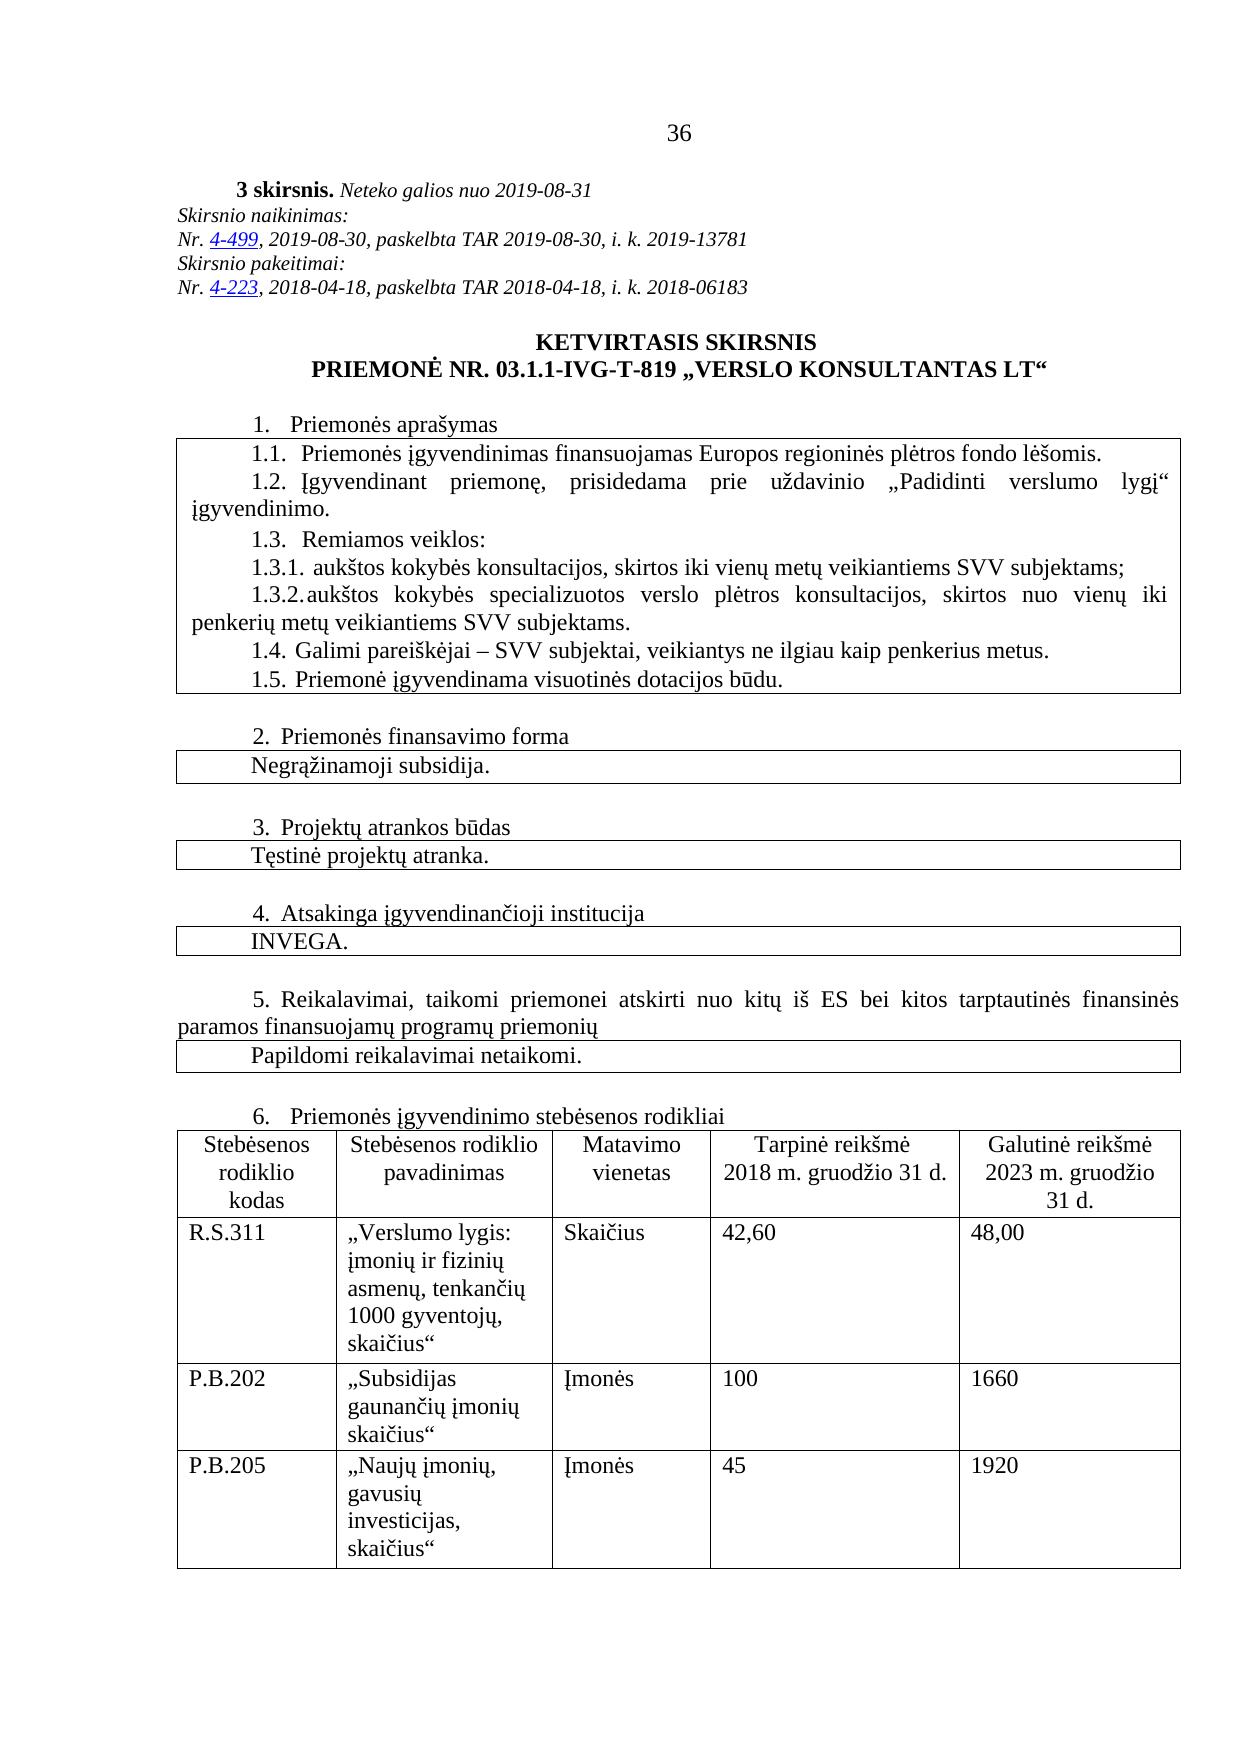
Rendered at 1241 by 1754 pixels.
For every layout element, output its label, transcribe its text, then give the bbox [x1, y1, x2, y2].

text 1. Priemonės aprašymas [252, 411, 1181, 438]
table_cell „Subsidijas gaunančių įmonių skaičius“ [337, 1364, 552, 1450]
table_header Negrąžinamoji subsidija. [177, 751, 1180, 783]
text PRIEMONĖ NR. 03.1.1-IVG-T-819 „VERSLO KONSULTANTAS LT“ [177, 355, 1181, 383]
table_cell Įmonės [553, 1451, 710, 1567]
table_cell 48,00 [960, 1218, 1180, 1363]
text KETVIRTASIS SKIRSNIS [177, 328, 1181, 355]
table_cell 42,60 [711, 1218, 959, 1363]
text 4. Atsakinga įgyvendinančioji institucija [252, 899, 1181, 926]
table_cell 100 [711, 1364, 959, 1450]
text Skirsnio pakeitimai: [177, 251, 1181, 275]
table_cell 1660 [960, 1364, 1180, 1450]
text 3. Projektų atrankos būdas [252, 813, 1181, 840]
table_cell R.S.311 [178, 1218, 336, 1363]
table_header Tarpinė reikšmė 2018 m. gruodžio 31 d. [711, 1131, 959, 1217]
text 6. Priemonės įgyvendinimo stebėsenos rodikliai [252, 1102, 1181, 1129]
text Nr. 4-223, 2018-04-18, paskelbta TAR 2018-04-18, i. k. 2018-06183 [177, 275, 1181, 299]
table_header Galutinė reikšmė 2023 m. gruodžio 31 d. [960, 1131, 1180, 1217]
table_cell 1920 [960, 1451, 1180, 1567]
table_cell 1.3. Remiamos veiklos: 1.3.1. aukštos kokybės konsultacijos, skirtos iki vienų metų veikiantiems SVV subjektams; 1.3.2. aukštos kokybės specializuotos verslo plėtros konsultacijos, skirtos nuo vienų iki penkerių metų veikiantiems SVV subjektams. [177, 525, 1180, 636]
table_header INVEGA. [177, 927, 1180, 955]
table_cell Skaičius [553, 1218, 710, 1363]
text 5. Reikalavimai, taikomi priemonei atskirti nuo kitų iš ES bei kitos tarptautinės finansinės paramos finansuojamų programų priemonių [177, 985, 1181, 1040]
table_cell 45 [711, 1451, 959, 1567]
table_header Stebėsenos rodiklio kodas [178, 1131, 336, 1217]
table_cell P.B.202 [178, 1364, 336, 1450]
table_header Matavimo vienetas [553, 1131, 710, 1217]
table_cell 1.4. Galimi pareiškėjai – SVV subjektai, veikiantys ne ilgiau kaip penkerius metus. [177, 636, 1180, 665]
table_cell 1.5. Priemonė įgyvendinama visuotinės dotacijos būdu. [177, 665, 1180, 693]
table_cell P.B.205 [178, 1451, 336, 1567]
text 3 skirsnis. Neteko galios nuo 2019-08-31 [177, 176, 1181, 203]
table_cell „Naujų įmonių, gavusių investicijas, skaičius“ [337, 1451, 552, 1567]
table_cell „Verslumo lygis: įmonių ir fizinių asmenų, tenkančių 1000 gyventojų, skaičius“ [337, 1218, 552, 1363]
table_header Papildomi reikalavimai netaikomi. [177, 1041, 1180, 1072]
text Skirsnio naikinimas: [177, 203, 1181, 227]
table_header Stebėsenos rodiklio pavadinimas [337, 1131, 552, 1217]
text Nr. 4-499, 2019-08-30, paskelbta TAR 2019-08-30, i. k. 2019-13781 [177, 227, 1181, 251]
table_cell Įmonės [553, 1364, 710, 1450]
table_header Tęstinė projektų atranka. [177, 841, 1180, 869]
table_header 1.1. Priemonės įgyvendinimas finansuojamas Europos regioninės plėtros fondo lėšomis. 1.2. Įgyvendinant priemonę, prisidedama prie uždavinio „Padidinti verslumo lygį“ įgyvendinimo. [177, 439, 1180, 525]
text 2. Priemonės finansavimo forma [252, 722, 1181, 750]
